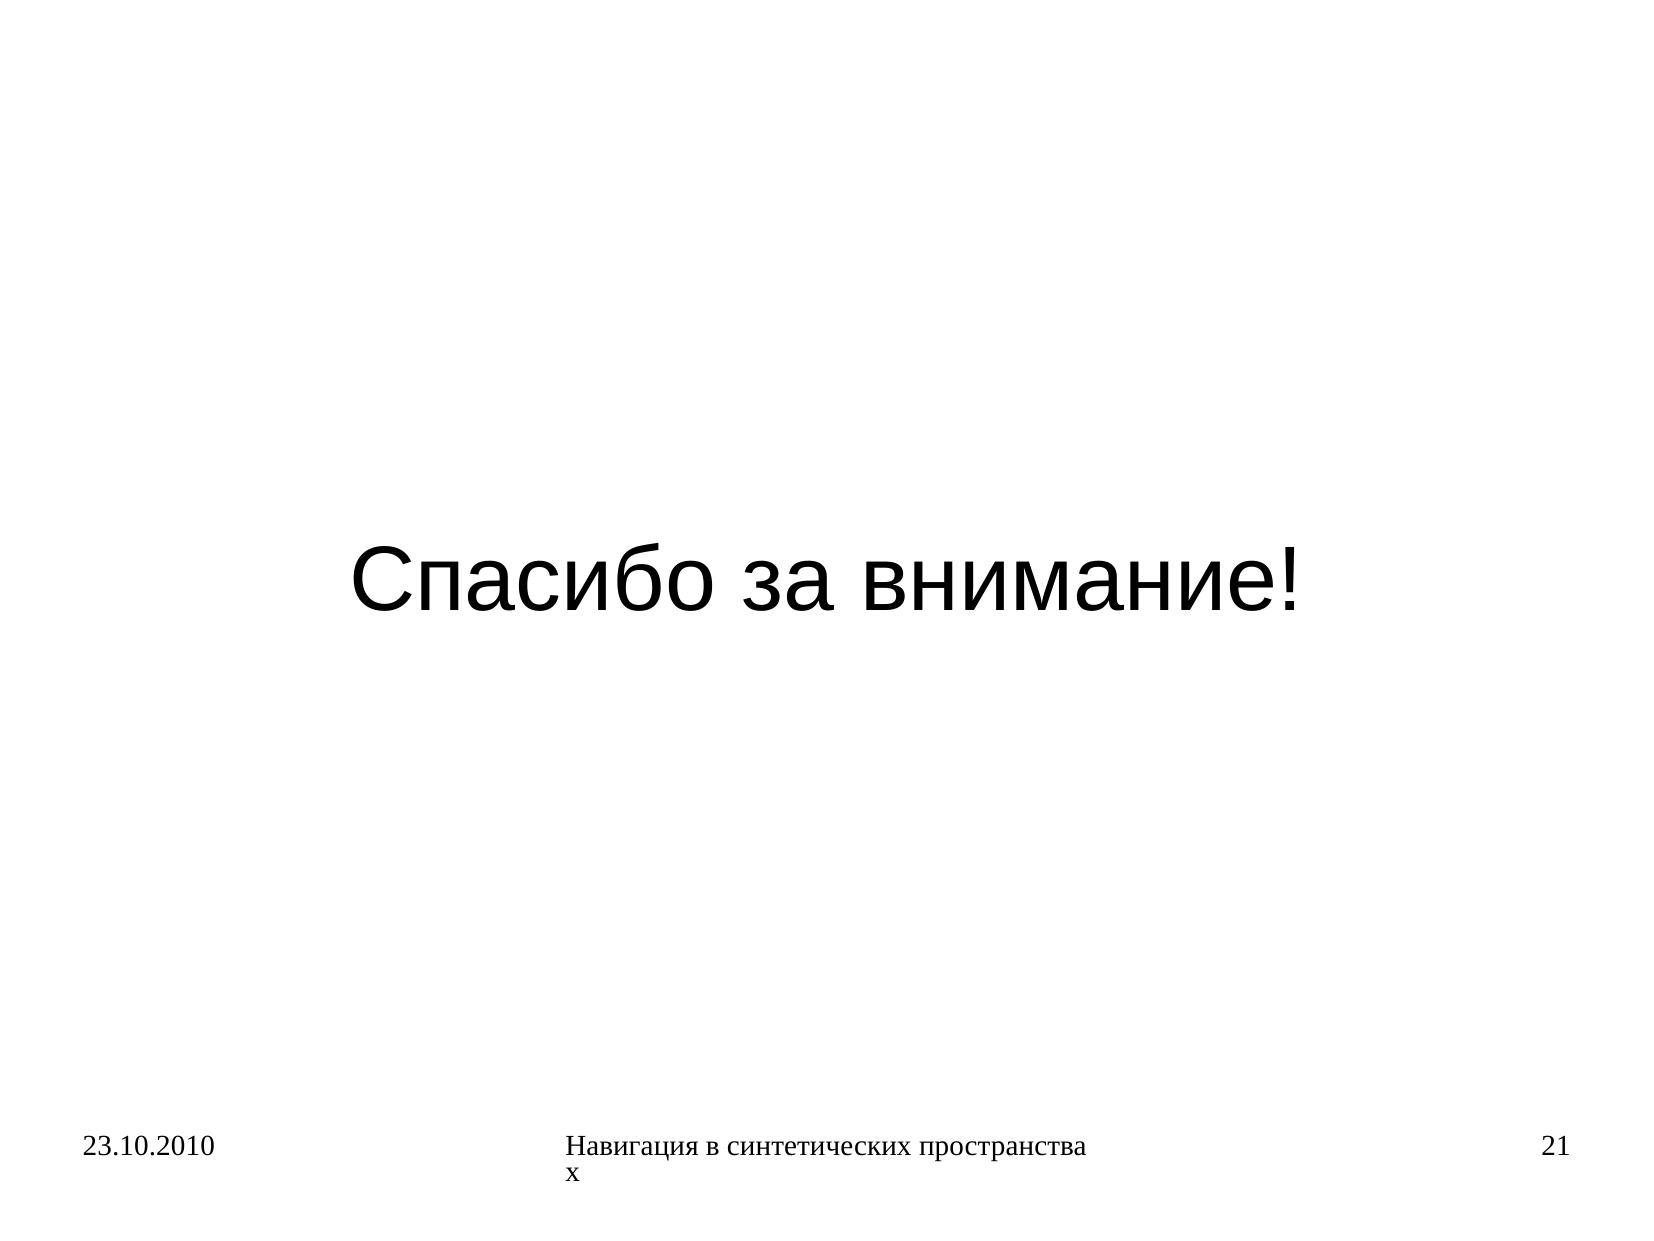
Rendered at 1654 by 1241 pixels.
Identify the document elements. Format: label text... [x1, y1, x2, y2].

subtitle Спасибо за внимание! [82, 56, 1571, 1102]
